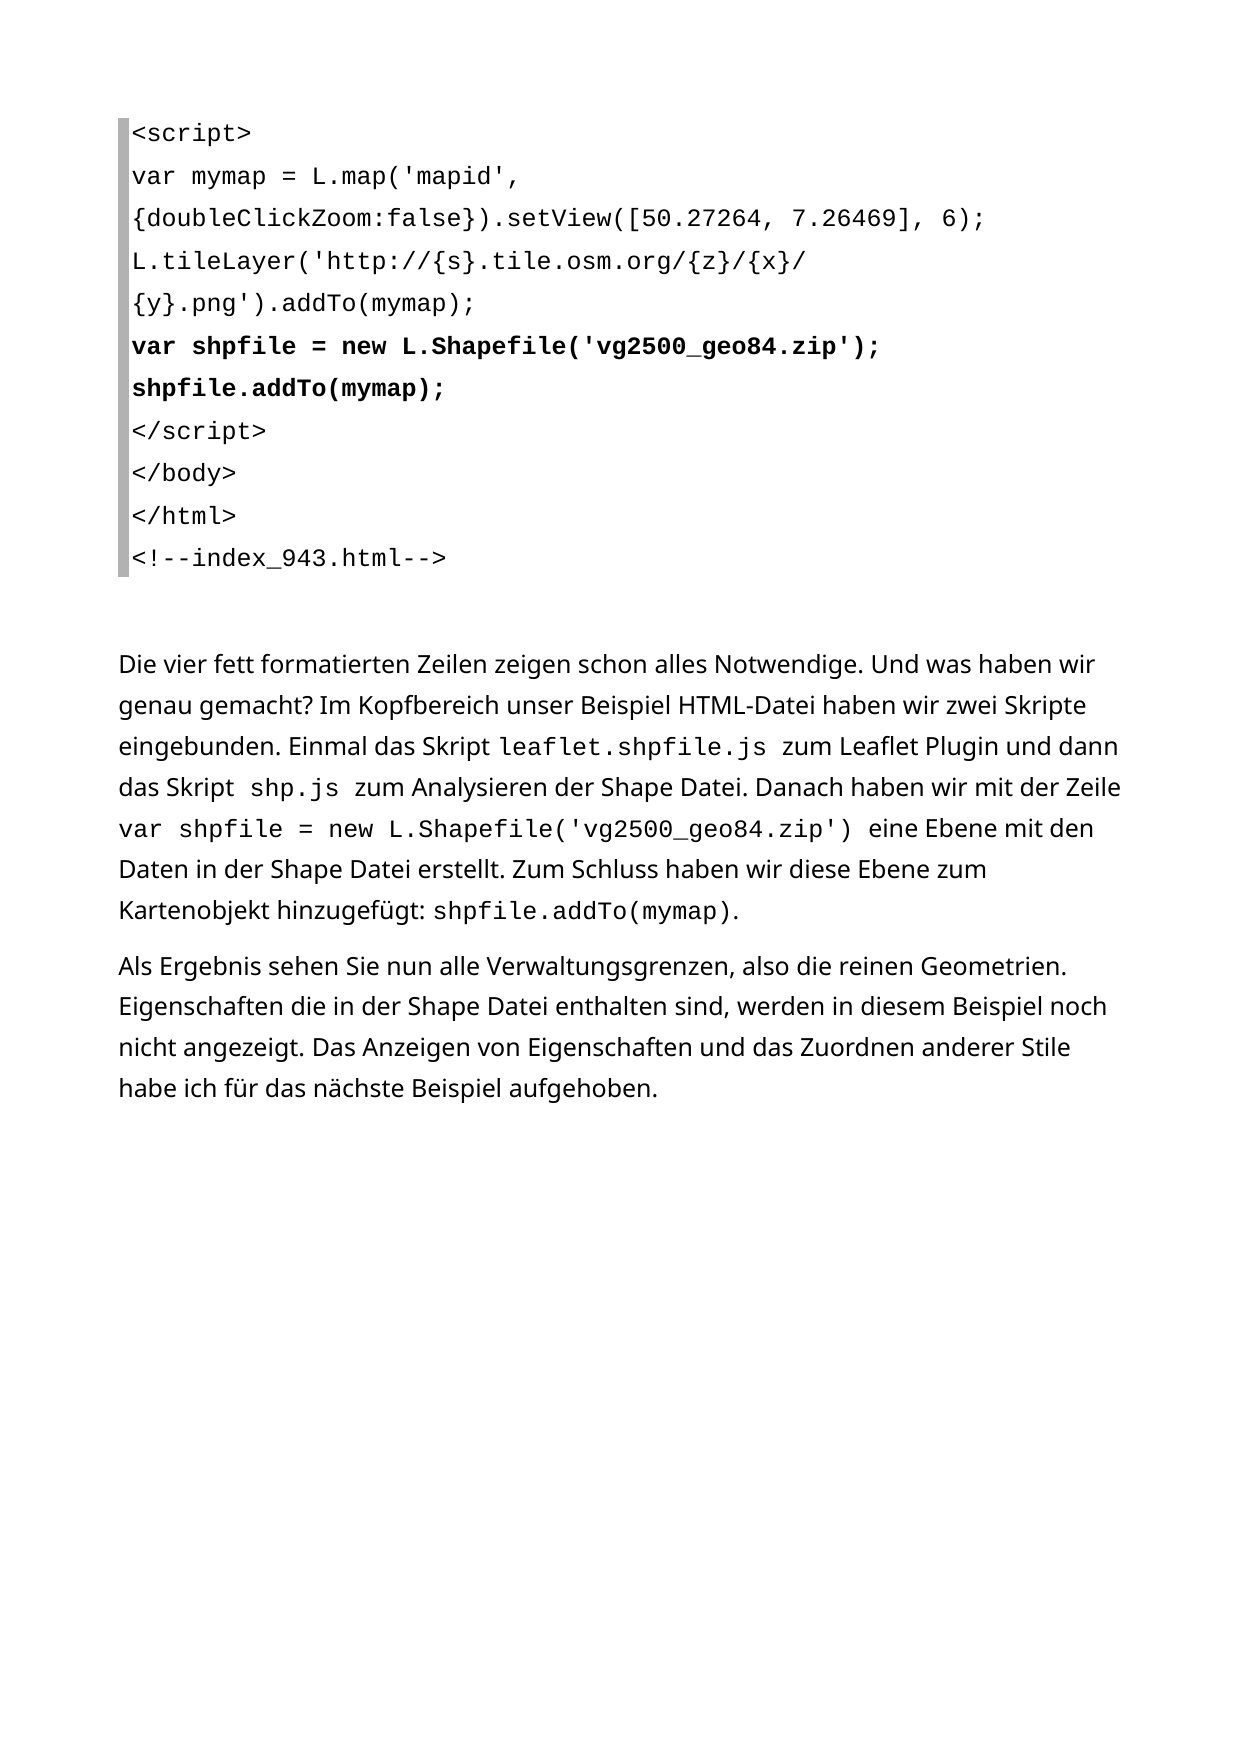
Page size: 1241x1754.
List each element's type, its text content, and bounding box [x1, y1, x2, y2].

text </script> [129, 416, 1122, 447]
text </html> [129, 501, 1122, 532]
text </body> [129, 458, 1122, 489]
text var shpfile = new L.Shapefile('vg2500_geo84.zip'); [129, 331, 1122, 362]
text <script> [129, 118, 1122, 149]
text shpfile.addTo(mymap); [129, 373, 1122, 404]
text var mymap = L.map('mapid', {doubleClickZoom:false}).setView([50.27264, 7.26469], 6); [129, 161, 1122, 234]
text Als Ergebnis sehen Sie nun alle Verwaltungsgrenzen, also die reinen Geometrien. Eigenschaften die in der Shape Datei enthalten sind, werden in diesem Beispiel noch nicht angezeigt. Das Anzeigen von Eigenschaften und das Zuordnen anderer Stile habe ich für das nächste Beispiel aufgehoben. [118, 948, 1122, 1105]
text Die vier fett formatierten Zeilen zeigen schon alles Notwendige. Und was haben wir genau gemacht? Im Kopfbereich unser Beispiel HTML-Datei haben wir zwei Skripte eingebunden. Einmal das Skript leaflet.shpfile.js zum Leaflet Plugin und dann das Skript shp.js zum Analysieren der Shape Datei. Danach haben wir mit der Zeile var shpfile = new L.Shapefile('vg2500_geo84.zip') eine Ebene mit den Daten in der Shape Datei erstellt. Zum Schluss haben wir diese Ebene zum Kartenobjekt hinzugefügt: shpfile.addTo(mymap). [118, 647, 1122, 927]
text <!--index_943.html--> [129, 543, 1122, 577]
text L.tileLayer('http://{s}.tile.osm.org/{z}/{x}/{y}.png').addTo(mymap); [129, 246, 1122, 319]
